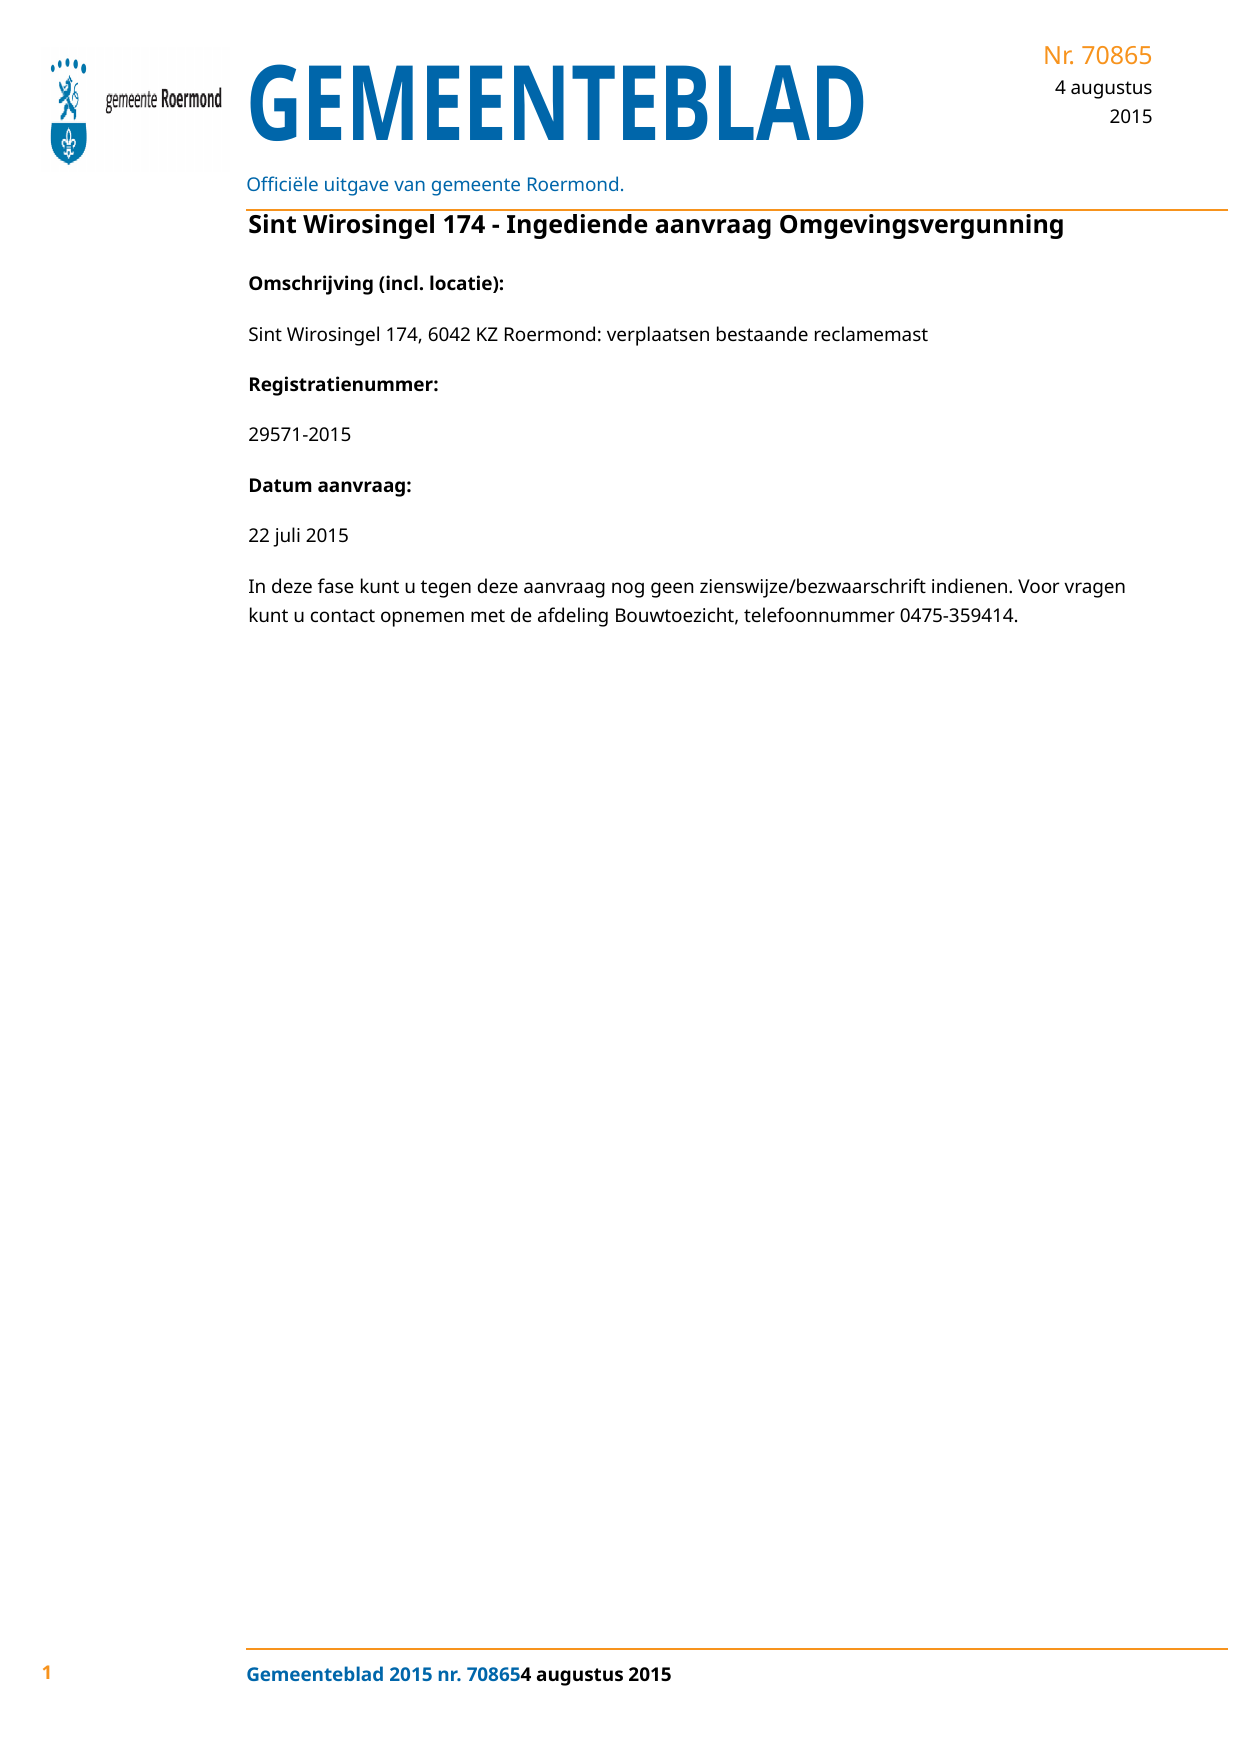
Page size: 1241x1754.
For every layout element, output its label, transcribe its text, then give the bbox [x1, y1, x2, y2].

picture [41, 47, 231, 172]
text Sint Wirosingel 174 - Ingediende aanvraag Omgevingsvergunning [248, 211, 1152, 241]
text 22 juli 2015 [248, 522, 1152, 548]
text Registratienummer: [248, 371, 1152, 397]
text Datum aanvraag: [248, 472, 1152, 498]
text Sint Wirosingel 174, 6042 KZ Roermond: verplaatsen bestaande reclamemast [248, 321, 1152, 346]
text In deze fase kunt u tegen deze aanvraag nog geen zienswijze/bezwaarschrift indienen. Voor vragen kunt u contact opnemen met de afdeling Bouwtoezicht, telefoonnummer 0475-359414. [248, 573, 1152, 628]
text Omschrijving (incl. locatie): [248, 270, 1152, 296]
text 29571-2015 [248, 422, 1152, 447]
